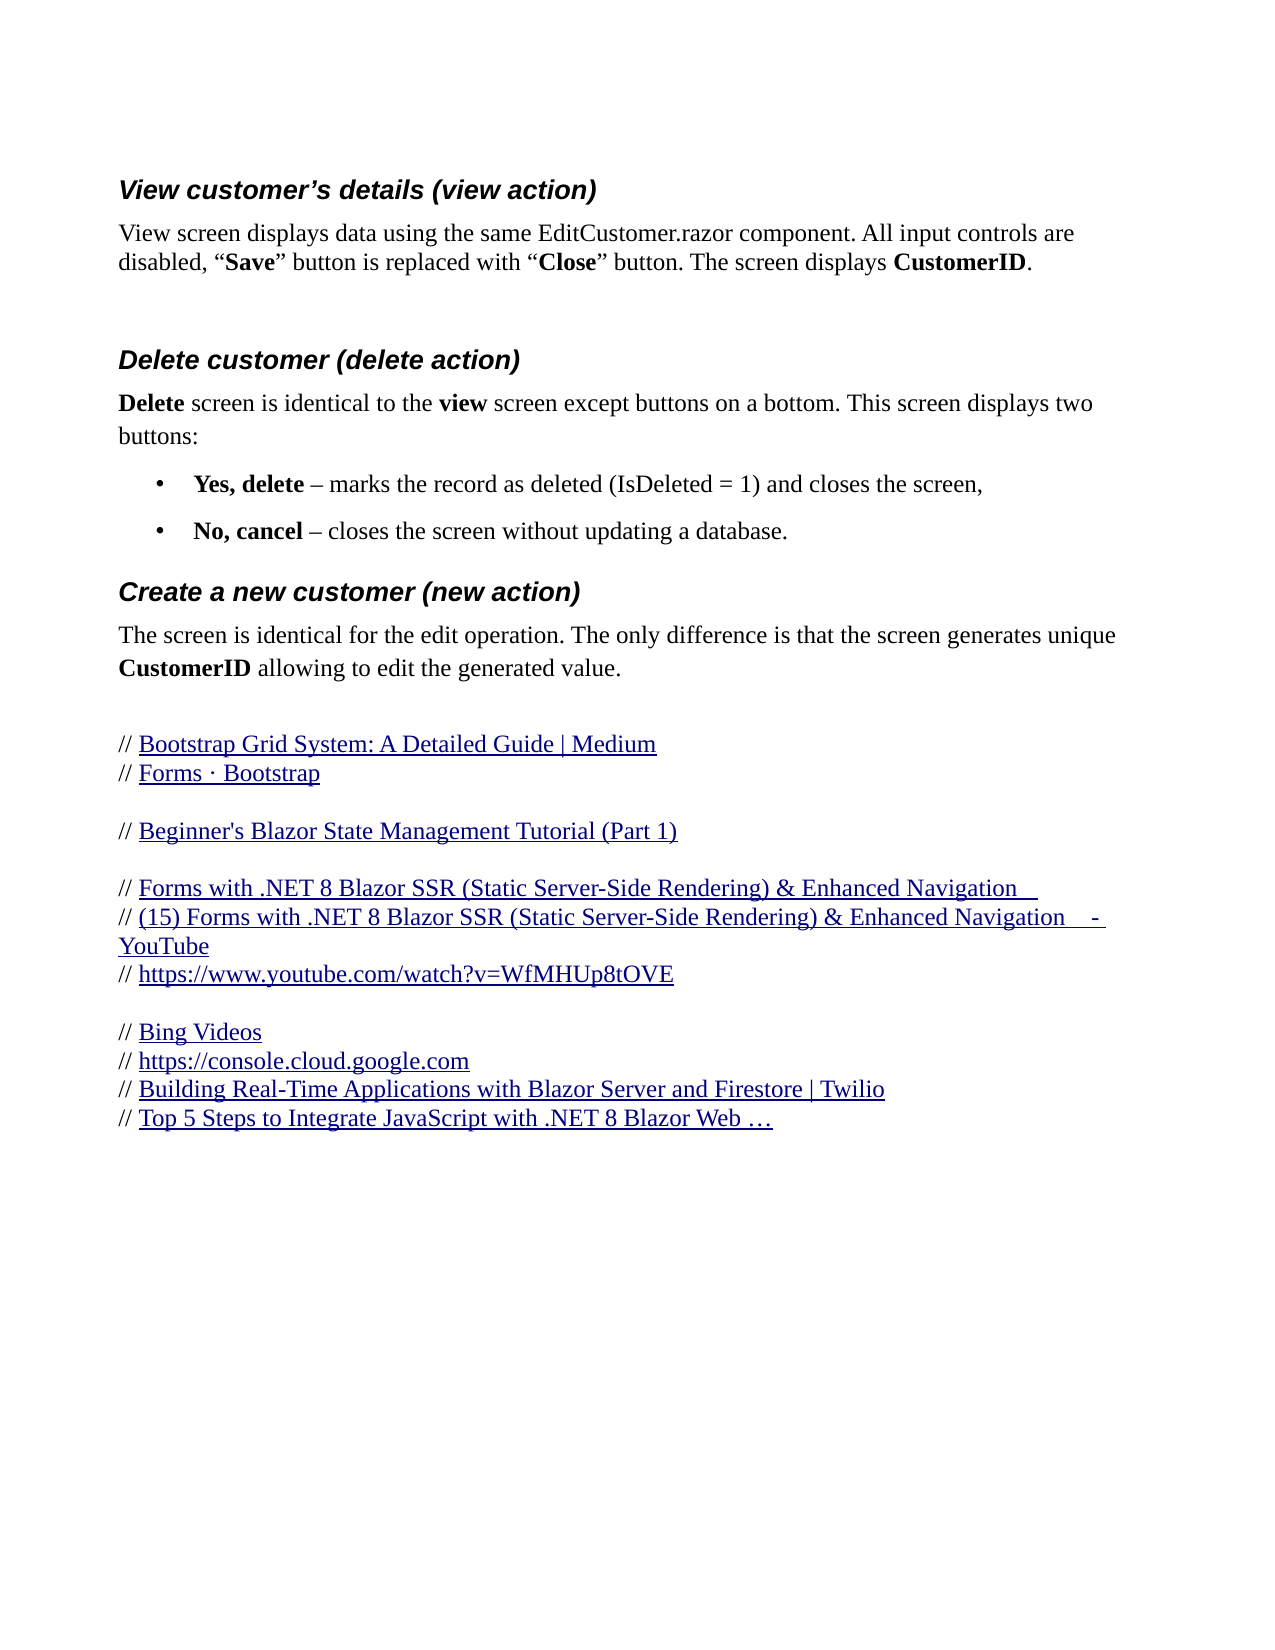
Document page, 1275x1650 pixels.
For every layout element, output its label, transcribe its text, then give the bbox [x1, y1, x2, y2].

text View screen displays data using the same EditCustomer.razor component. All input controls are disabled, “Save” button is replaced with “Close” button. The screen displays CustomerID. [118, 218, 1157, 276]
text Delete screen is identical to the view screen except buttons on a bottom. This screen displays two buttons: [118, 388, 1157, 450]
text // Forms with .NET 8 Blazor SSR (Static Server-Side Rendering) & Enhanced Navigation🔥 [118, 873, 1157, 902]
text // (15) Forms with .NET 8 Blazor SSR (Static Server-Side Rendering) & Enhanced Navigation🔥 - YouTube [118, 902, 1157, 959]
text // Top 5 Steps to Integrate JavaScript with .NET 8 Blazor Web … [118, 1103, 1157, 1132]
text // https://console.cloud.google.com [118, 1046, 1157, 1074]
text // Forms · Bootstrap [118, 758, 1157, 787]
subtitle Delete customer (delete action) [118, 344, 1157, 376]
text // Bing Videos [118, 1017, 1157, 1046]
text The screen is identical for the edit operation. The only difference is that the screen generates unique CustomerID allowing to edit the generated value. [118, 620, 1157, 682]
text // Building Real-Time Applications with Blazor Server and Firestore | Twilio [118, 1074, 1157, 1103]
subtitle View customer’s details (view action) [118, 174, 1157, 206]
subtitle Create a new customer (new action) [118, 576, 1157, 608]
text // Beginner's Blazor State Management Tutorial (Part 1) [118, 816, 1157, 844]
list No, cancel – closes the screen without updating a database. [156, 516, 1157, 545]
text // Bootstrap Grid System: A Detailed Guide | Medium [118, 729, 1157, 758]
text // https://www.youtube.com/watch?v=WfMHUp8tOVE [118, 959, 1157, 988]
list Yes, delete – marks the record as deleted (IsDeleted = 1) and closes the screen, [156, 469, 1157, 497]
